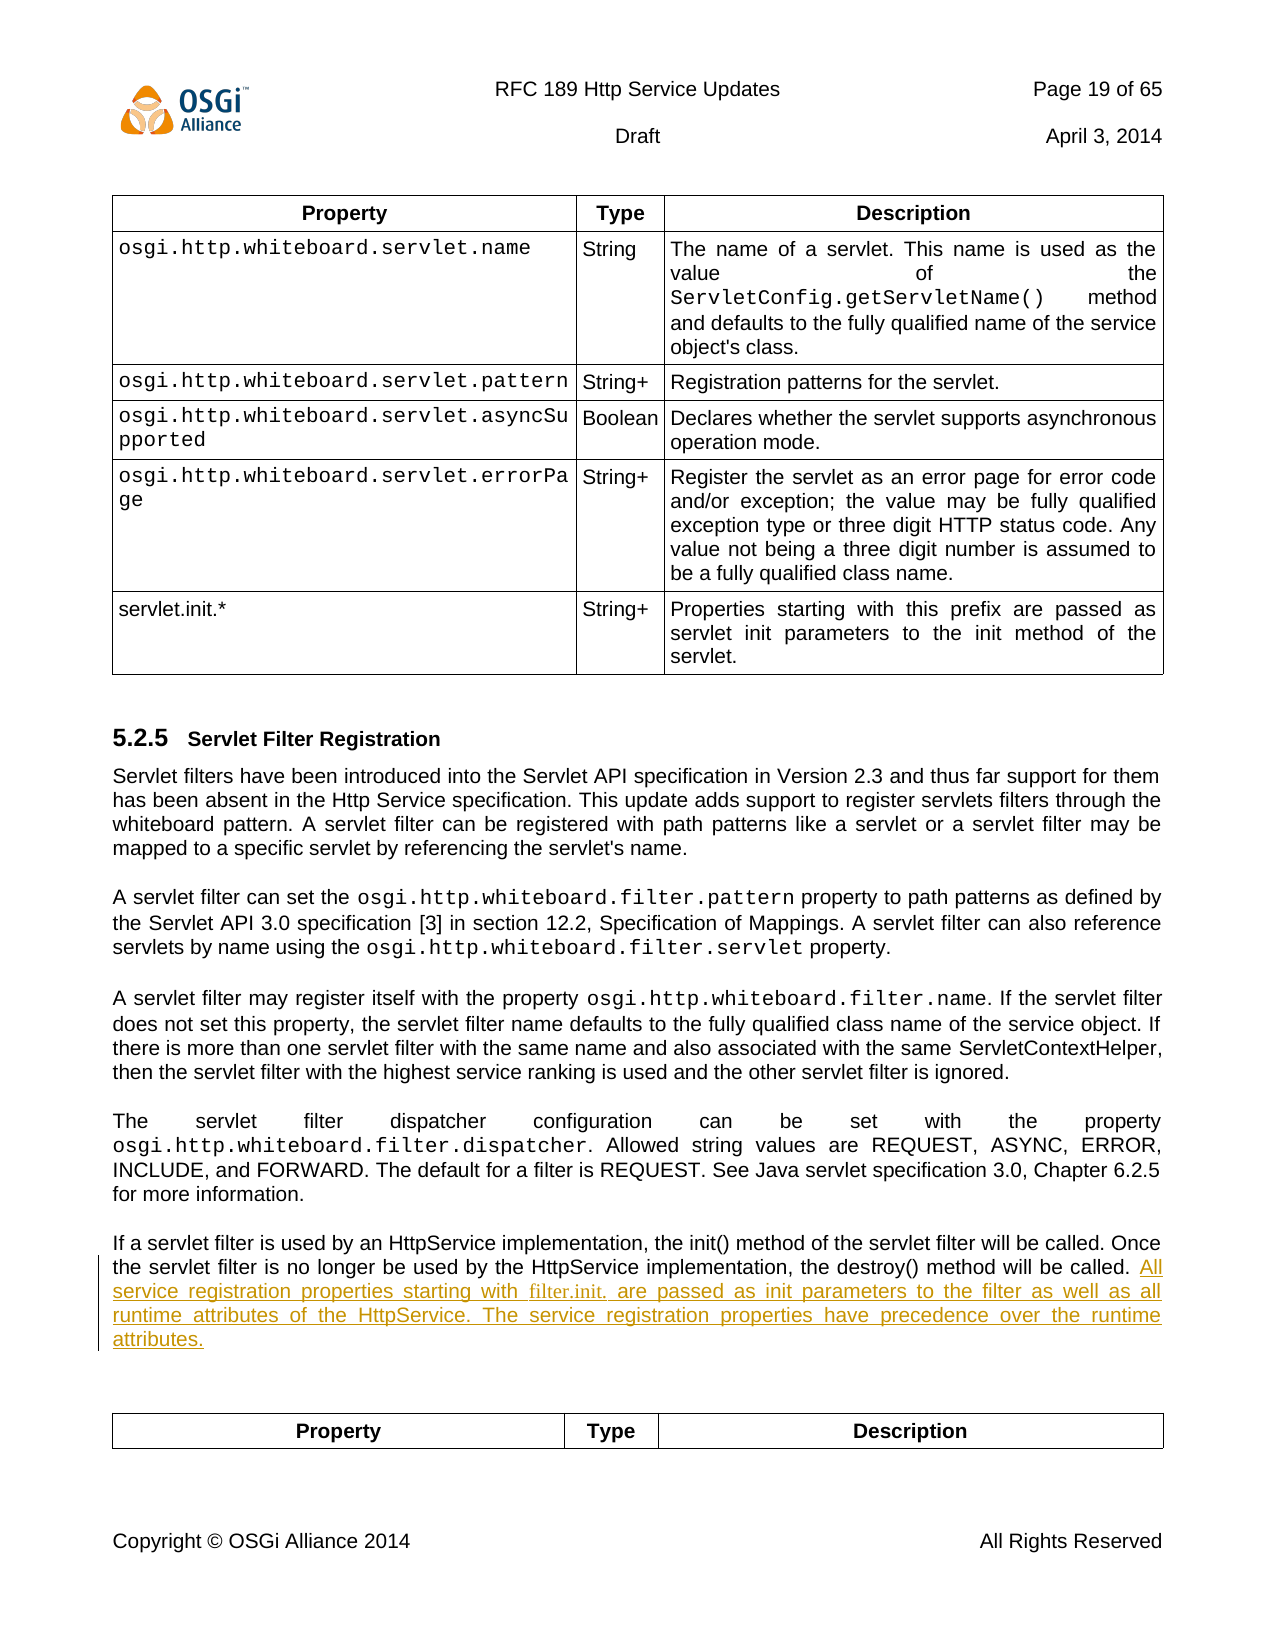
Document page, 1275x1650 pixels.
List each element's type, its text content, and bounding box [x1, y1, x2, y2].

picture [113, 78, 257, 142]
text A servlet filter can set the osgi.http.whiteboard.filter.pattern property to path patterns as defined by the Servlet API 3.0 specification [3]. in section 12.2, Specification of Mappings. A servlet filter can also reference servlets by name using the osgi.http.whiteboard.filter.servlet property. [112, 885, 1162, 961]
table_cell String+ [577, 365, 664, 400]
table_cell osgi.http.whiteboard.servlet.errorPage [113, 460, 576, 591]
text Servlet filters have been introduced into the Servlet API specification in Version 2.3 and thus far support for them has been absent in the Http Service specification. This update adds support to register servlets filters through the whiteboard pattern. A servlet filter can be registered with path patterns like a servlet or a servlet filter may be mapped to a specific servlet by referencing the servlet's name. [112, 764, 1162, 860]
table_cell osgi.http.whiteboard.servlet.asyncSupported [113, 401, 576, 459]
text runtime attributes of the HttpService. The service registration properties have precedence over the runtime [112, 1301, 1162, 1324]
table_cell Registration patterns for the servlet. [665, 365, 1163, 400]
table_header Description [665, 196, 1163, 231]
table_cell Declares whether the servlet supports asynchronous operation mode. [665, 401, 1163, 459]
table_cell String [577, 232, 664, 364]
table_cell String+ [577, 460, 664, 591]
subtitle Servlet Filter Registration [112, 723, 1162, 752]
table_cell osgi.http.whiteboard.servlet.name [113, 232, 576, 364]
table_cell Properties starting with this prefix are passed as servlet init parameters to the init method of the servlet. [665, 592, 1163, 674]
table_header Property [113, 1414, 564, 1448]
table_cell Register the servlet as an error page for error code and/or exception; the value may be fully qualified exception type or three digit HTTP status code. Any value not being a three digit number is assumed to be a fully qualified class name. [665, 460, 1163, 591]
table_cell Boolean [577, 401, 664, 459]
table_cell String+ [577, 592, 664, 674]
table_cell The name of a servlet. This name is used as the value of the ServletConfig.getServletName() method and defaults to the fully qualified name of the service object's class. [665, 232, 1163, 364]
table_cell servlet.init.* [113, 592, 576, 674]
table_header Description [659, 1414, 1163, 1448]
table_header Type [565, 1414, 658, 1448]
text If a servlet filter is used by an HttpService implementation, the init() method of the servlet filter will be called. Once the servlet filter is no longer be used by the HttpService implementation, the destroy() method will be called. All service registration properties starting with filter.init. are passed as init parameters to the filter as well as all [112, 1231, 1162, 1300]
table_cell osgi.http.whiteboard.servlet.pattern [113, 365, 576, 400]
table_header Type [577, 196, 664, 231]
text The servlet filter dispatcher configuration can be set with the property osgi.http.whiteboard.filter.dispatcher. Allowed string values are REQUEST, ASYNC, ERROR, INCLUDE, and FORWARD. The default for a filter is REQUEST. See Java servlet specification 3.0, Chapter 6.2.5 for more information. [112, 1108, 1162, 1206]
table_header Property [113, 196, 576, 231]
text attributes. [112, 1325, 1162, 1351]
text A servlet filter may register itself with the property osgi.http.whiteboard.filter.name. If the servlet filter does not set this property, the servlet filter name defaults to the fully qualified class name of the service object. If there is more than one servlet filter with the same name and also associated with the same ServletContextHelper, then the servlet filter with the highest service ranking is used and the other servlet filter is ignored. [112, 986, 1162, 1083]
